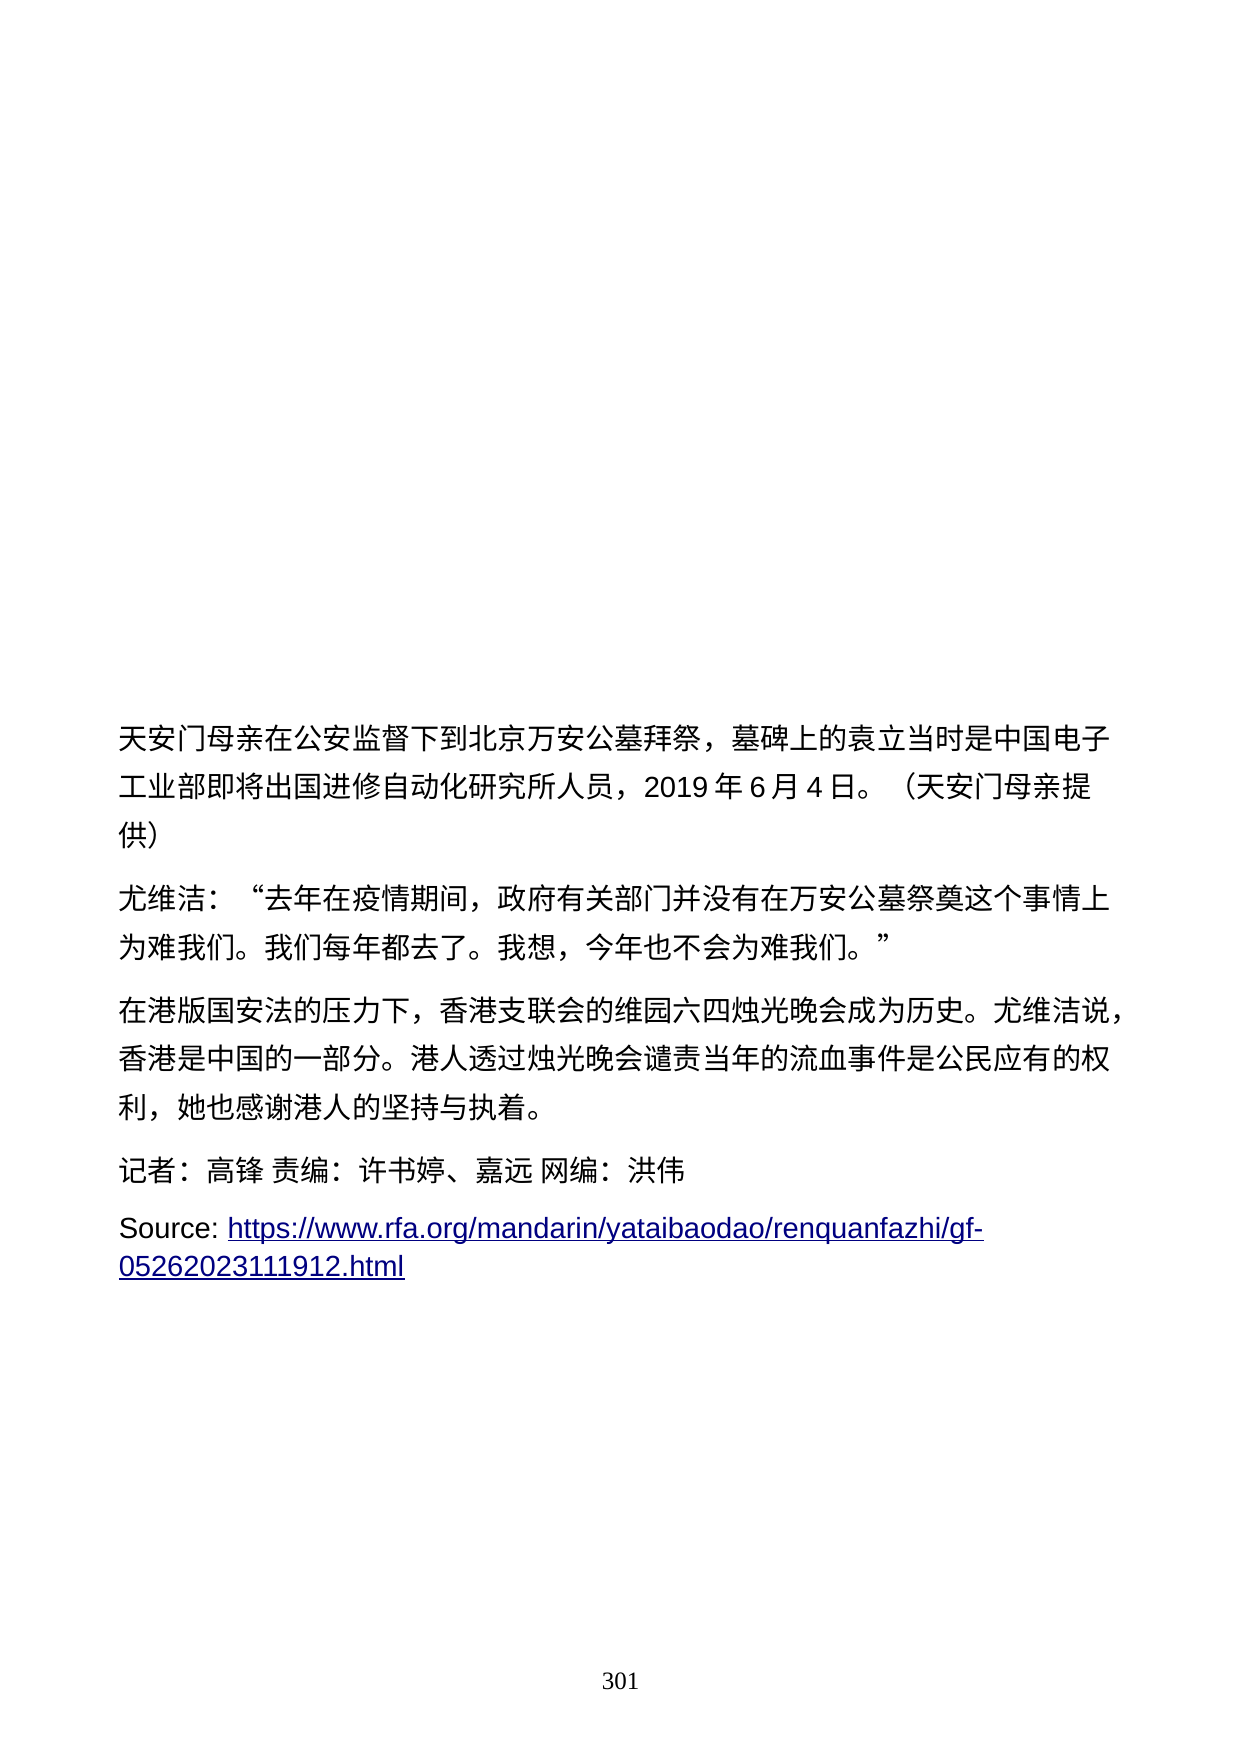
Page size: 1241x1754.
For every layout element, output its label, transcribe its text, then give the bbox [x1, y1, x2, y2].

text Source: https://www.rfa.org/mandarin/yataibaodao/renquanfazhi/gf-05262023111912.html [118, 1211, 1122, 1283]
text 尤维洁：“去年在疫情期间，政府有关部门并没有在万安公墓祭奠这个事情上为难我们。我们每年都去了。我想，今年也不会为难我们。” [118, 876, 1122, 967]
text 在港版国安法的压力下，香港支联会的维园六四烛光晚会成为历史。尤维洁说，香港是中国的一部分。港人透过烛光晚会谴责当年的流血事件是公民应有的权利，她也感谢港人的坚持与执着。 [118, 987, 1122, 1127]
text 记者：高锋 责编：许书婷、嘉远 网编：洪伟 [118, 1148, 1122, 1190]
text 天安门母亲在公安监督下到北京万安公墓拜祭，墓碑上的袁立当时是中国电子工业部即将出国进修自动化研究所人员，2019年6月4日。（天安门母亲提供） [118, 118, 1122, 855]
